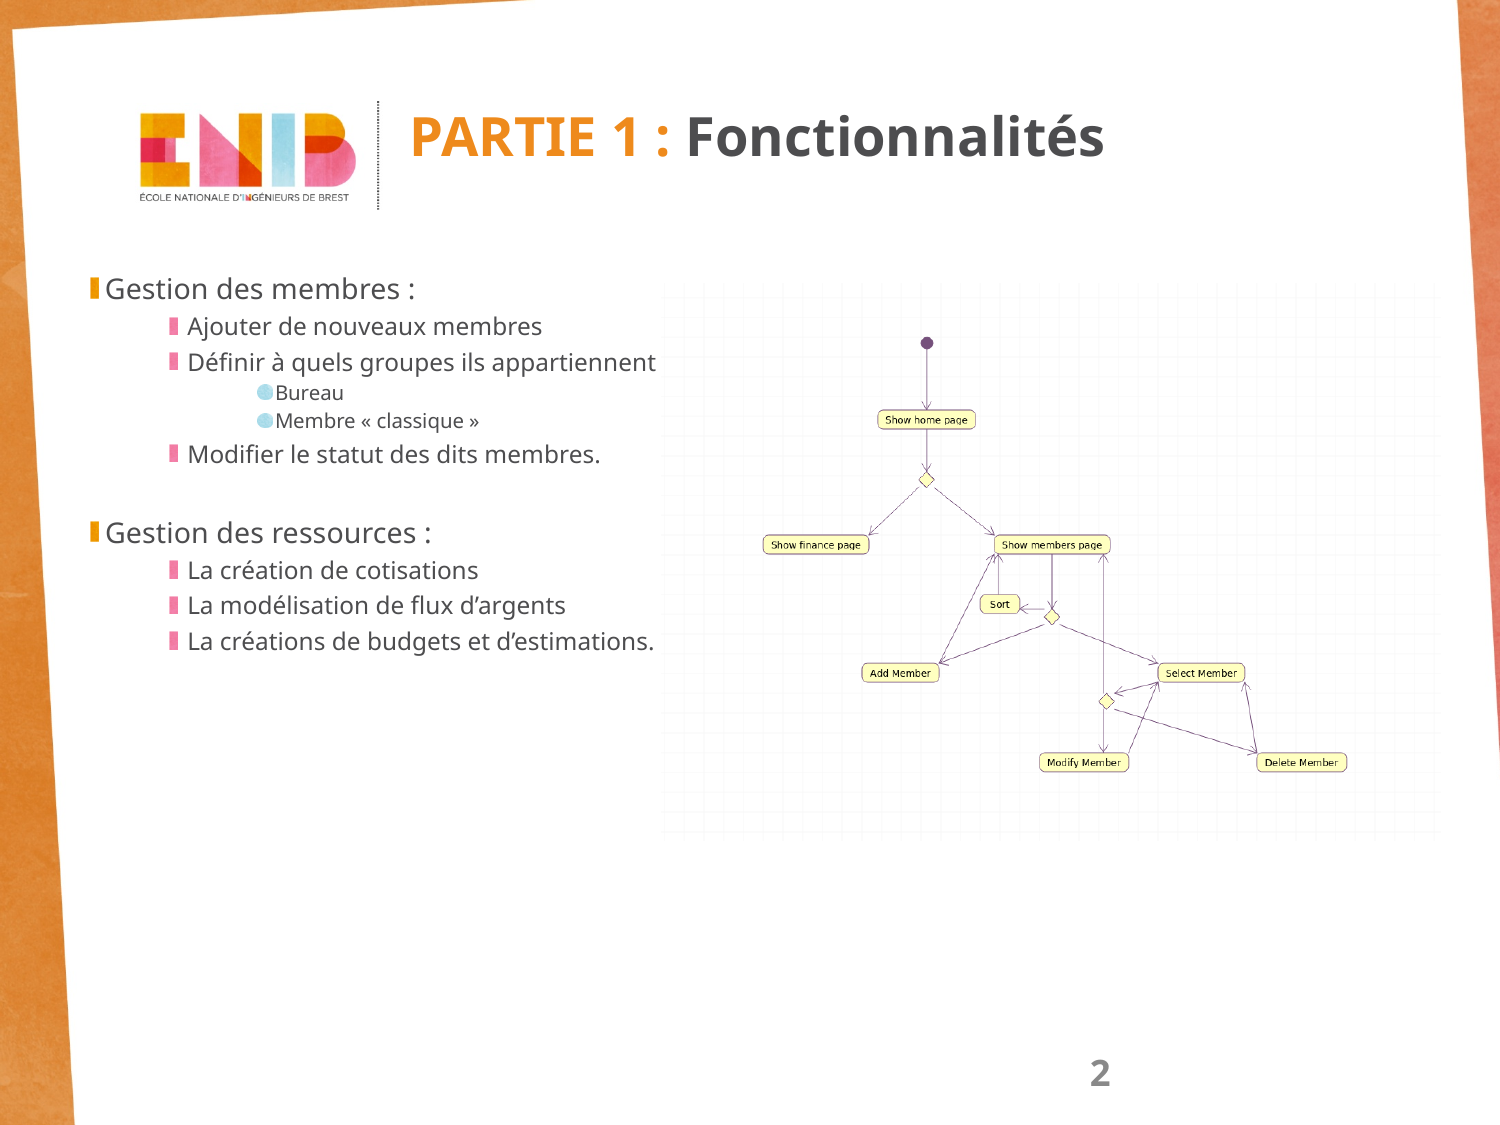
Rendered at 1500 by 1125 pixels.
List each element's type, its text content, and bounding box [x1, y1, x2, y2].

text_box [1074, 1042, 1426, 1103]
list Gestion des membres : Ajouter de nouveaux membres Définir à quels groupes ils appartiennent Bureau Membre « classique » Modifier le statut des dits membres. Gestion des ressources : La création de cotisations La modélisation de flux d’argents La créations de budgets et d’estimations. [75, 263, 768, 692]
title PARTIE 1 : Fonctionnalités [409, 101, 1270, 220]
picture [0, 0, 1500, 1125]
